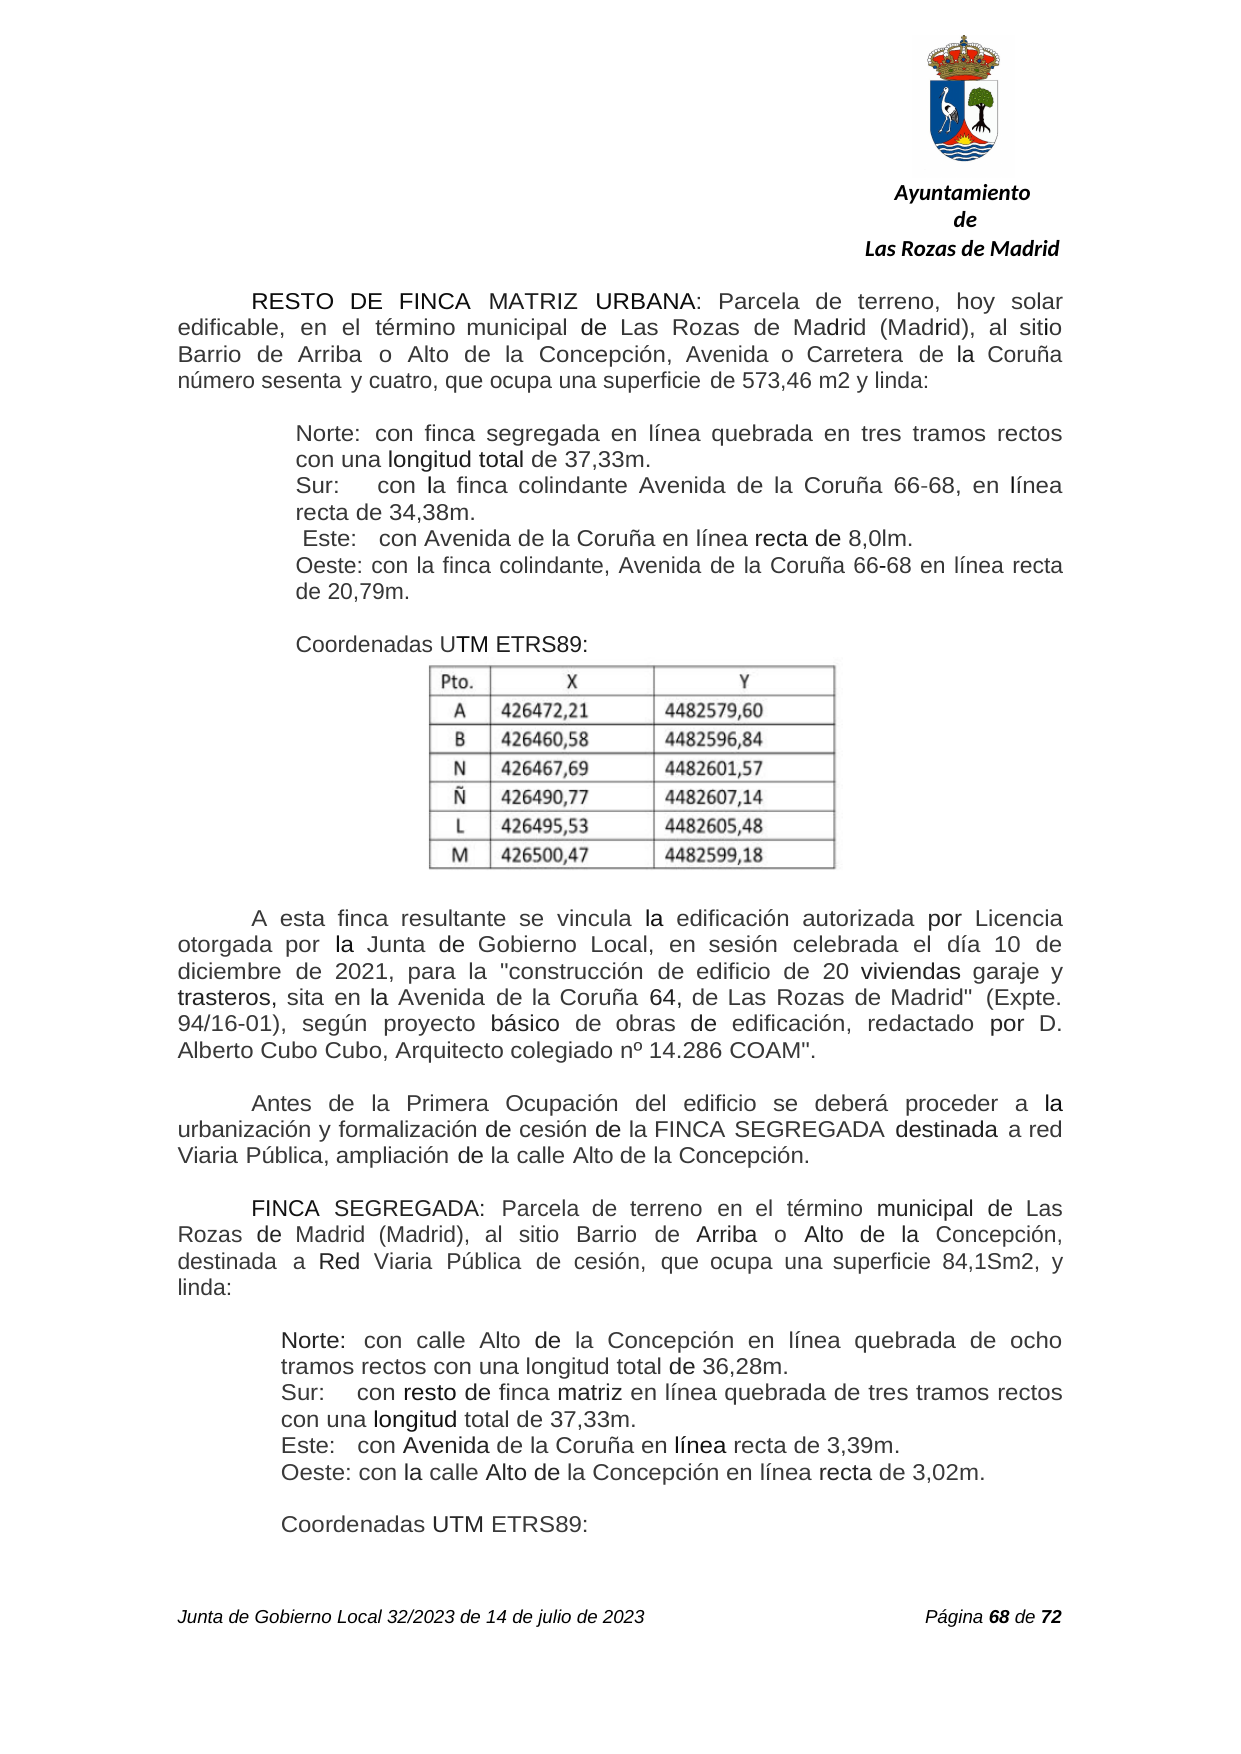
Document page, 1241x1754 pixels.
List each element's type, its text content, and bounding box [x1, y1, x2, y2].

text Antes de la Primera Ocupación del edificio se deberá proceder a la urbanización y formalización de cesión de la FINCA SEGREGADA destinada a red Viaria Pública, ampliación de la calle Alto de la Concepción. [177, 1089, 1063, 1168]
text FINCA SEGREGADA: Parcela de terreno en el término municipal de Las Rozas de Madrid (Madrid), al sitio Barrio de Arriba o Alto de la Concepción, destinada a Red Viaria Pública de cesión, que ocupa una superficie 84,1Sm2, y linda: [177, 1195, 1063, 1300]
text A esta finca resultante se vincula la edificación autorizada por Licencia otorgada por la Junta de Gobierno Local, en sesión celebrada el día 10 de diciembre de 2021, para la "construcción de edificio de 20 viviendas garaje y trasteros, sita en la Avenida de la Coruña 64, de Las Rozas de Madrid" (Expte. 94/16-01), según proyecto básico de obras de edificación, redactado por D. Alberto Cubo Cubo, Arquitecto colegiado nº 14.286 COAM". [177, 905, 1063, 1063]
text Norte: con finca segregada en línea quebrada en tres tramos rectos con una longitud total de 37,33m. [295, 420, 1063, 472]
text Sur: con resto de finca matriz en línea quebrada de tres tramos rectos con una longitud total de 37,33m. [281, 1379, 1063, 1432]
text Coordenadas UTM ETRS89: [281, 631, 1063, 657]
text Oeste: con la finca colindante, Avenida de la Coruña 66-68 en línea recta de 20,79m. [295, 552, 1063, 604]
text Este: con Avenida de la Coruña en línea recta de 8,0lm. [295, 525, 1063, 552]
text RESTO DE FINCA MATRIZ URBANA: Parcela de terreno, hoy solar edificable, en el término municipal de Las Rozas de Madrid (Madrid), al sitio Barrio de Arriba o Alto de la Concepción, Avenida o Carretera de la Coruña número sesenta y cuatro, que ocupa una superficie de 573,46 m2 y linda: [177, 288, 1063, 393]
text Norte: con calle Alto de la Concepción en línea quebrada de ocho tramos rectos con una longitud total de 36,28m. [281, 1327, 1063, 1379]
text Oeste: con la calle Alto de la Concepción en línea recta de 3,02m. [281, 1458, 1063, 1485]
text Coordenadas UTM ETRS89: [207, 1511, 1063, 1537]
text Este: con Avenida de la Coruña en línea recta de 3,39m. [281, 1432, 1063, 1458]
text Sur: con la finca colindante Avenida de la Coruña 66-68, en línea recta de 34,38m. [295, 472, 1063, 525]
